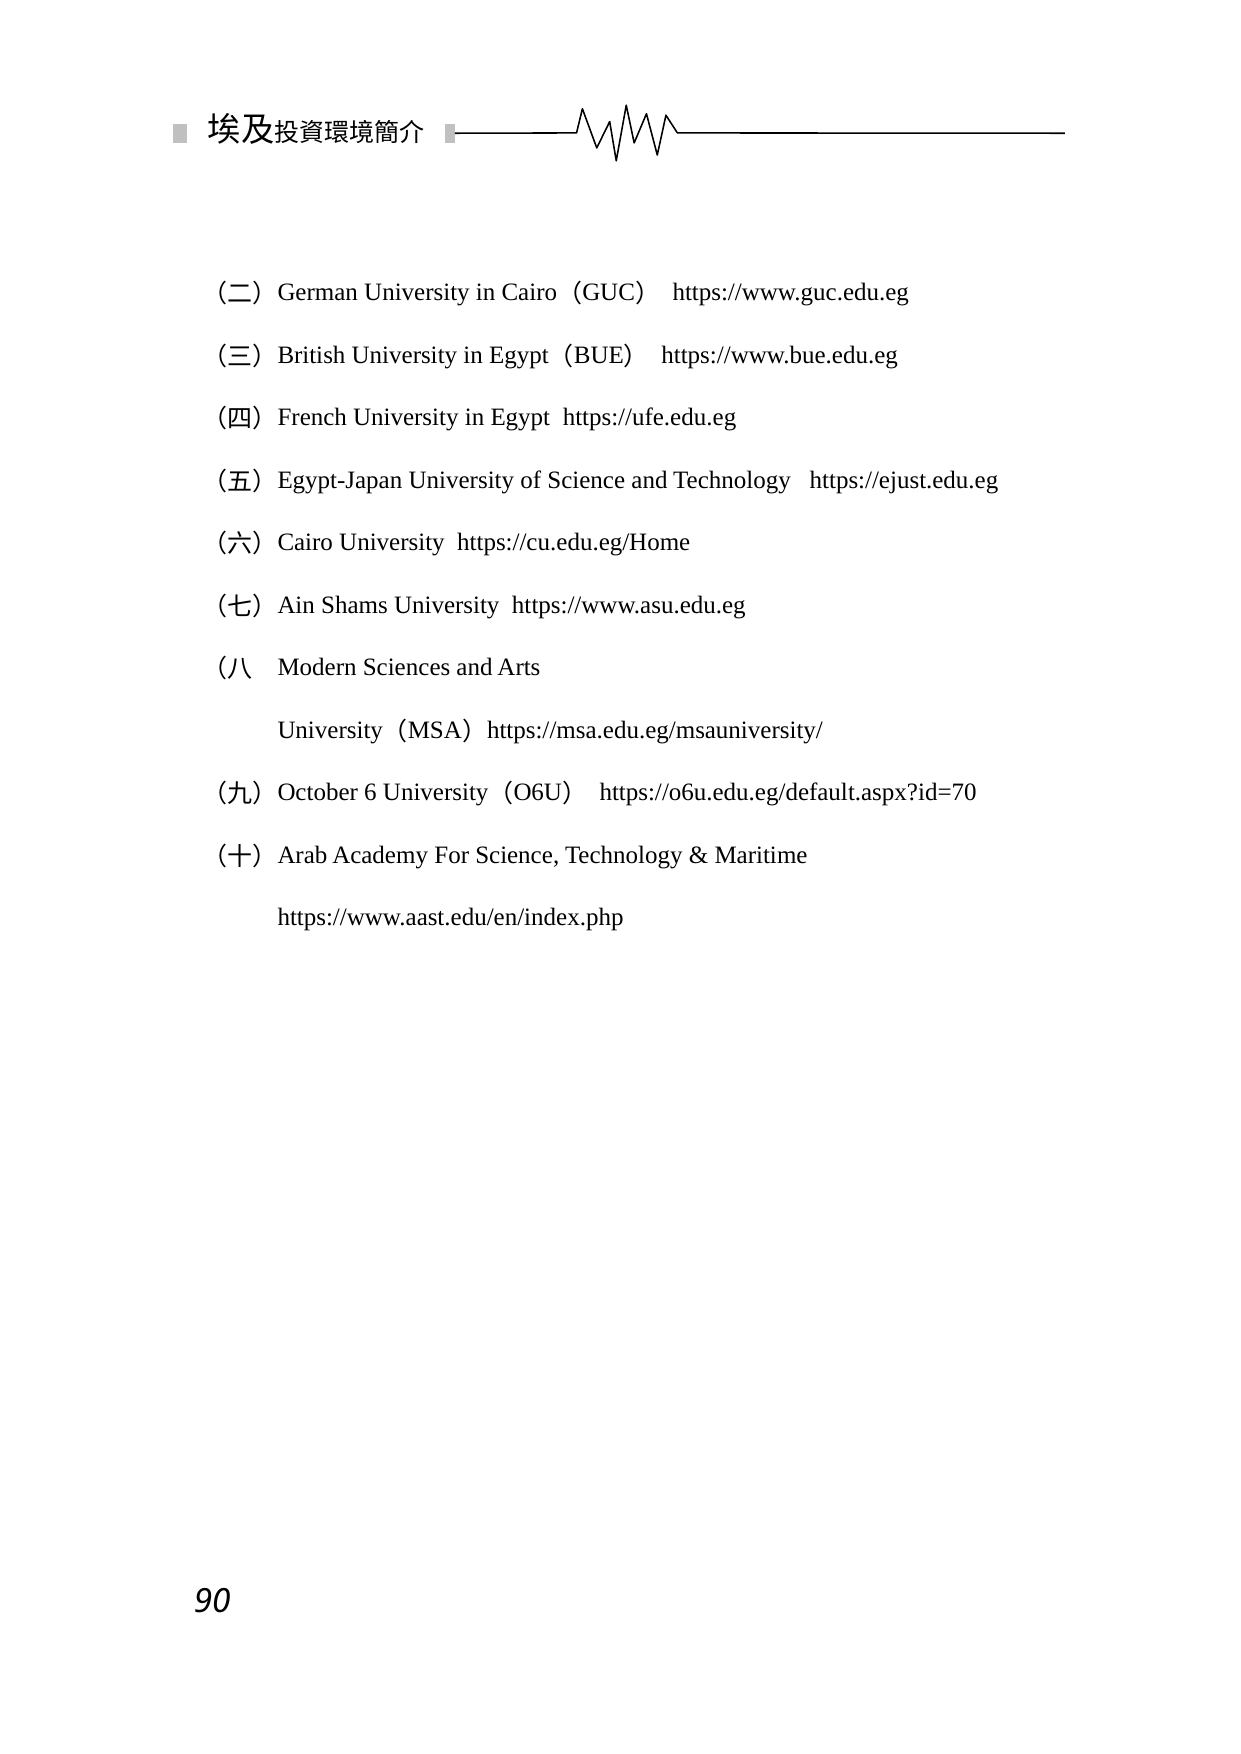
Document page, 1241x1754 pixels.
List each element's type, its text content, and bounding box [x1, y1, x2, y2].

text （五）Egypt-Japan University of Science and Technology https://ejust.edu.eg [202, 438, 1063, 500]
text （四）French University in Egypt https://ufe.edu.eg [202, 375, 1063, 438]
text （三）British University in Egypt（BUE） https://www.bue.edu.eg [202, 313, 1063, 375]
text （六）Cairo University https://cu.edu.eg/Home [202, 500, 1063, 563]
text （七）Ain Shams University https://www.asu.edu.eg [202, 563, 1063, 625]
text （十）Arab Academy For Science, Technology & Maritime https://www.aast.edu/en/index.php [202, 813, 1063, 938]
text （八 Modern Sciences and Arts University（MSA）https://msa.edu.eg/msauniversity/ [202, 625, 1063, 750]
text （九）October 6 University（O6U） https://o6u.edu.eg/default.aspx?id=70 [202, 750, 1063, 813]
text （二）German University in Cairo（GUC） https://www.guc.edu.eg [202, 250, 1063, 313]
